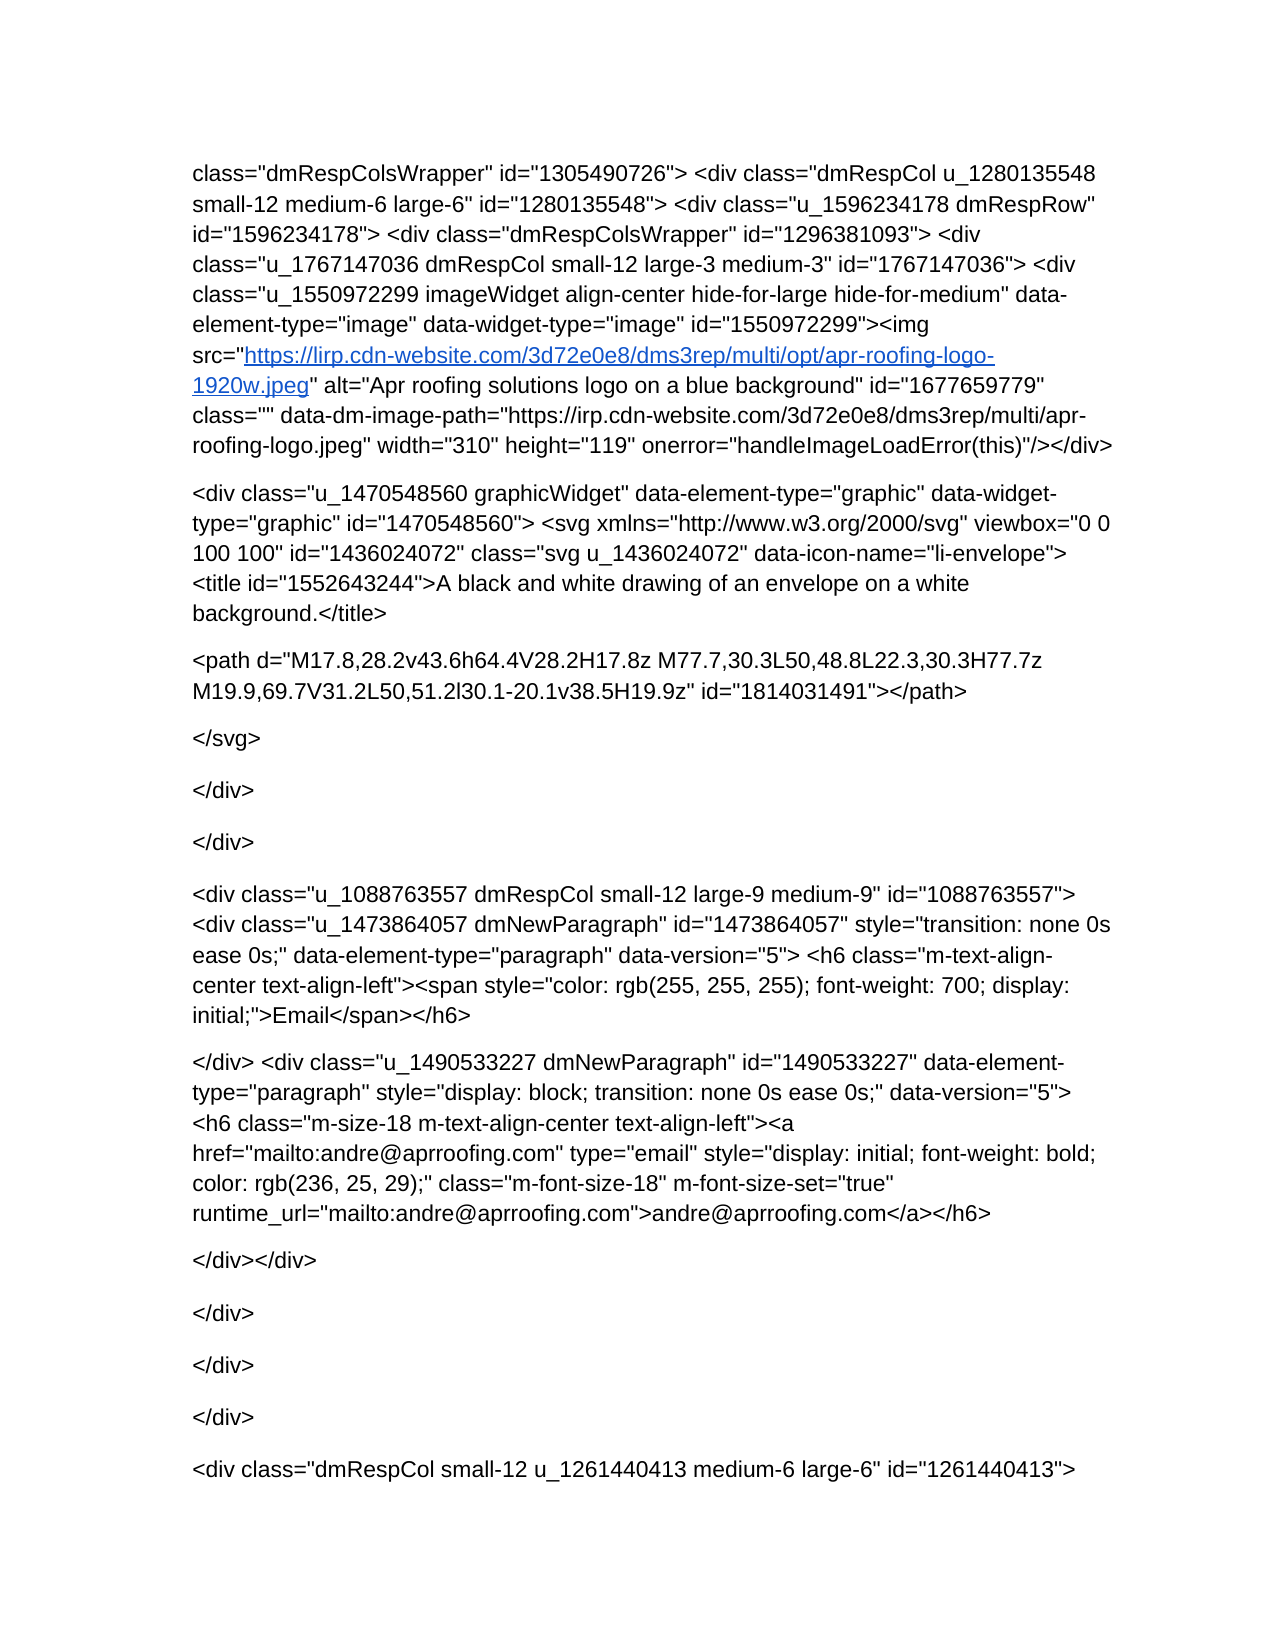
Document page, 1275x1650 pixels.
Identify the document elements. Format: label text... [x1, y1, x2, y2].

table_cell [150, 715, 182, 767]
table_cell [150, 150, 182, 469]
table_cell </div> [182, 1393, 1125, 1445]
table_cell </div> [182, 819, 1125, 871]
table_cell [150, 637, 182, 714]
table_cell </svg> [182, 715, 1125, 767]
table_cell </div> [182, 1289, 1125, 1341]
table_cell [150, 1039, 182, 1237]
table_cell <div class="dmRespCol small-12 u_1261440413 medium-6 large-6" id="1261440413"> [182, 1445, 1125, 1500]
table_cell [150, 871, 182, 1039]
table_cell [150, 1237, 182, 1289]
table_cell [150, 1341, 182, 1393]
table_cell class="dmRespColsWrapper" id="1305490726"> <div class="dmRespCol u_1280135548 small-12 medium-6 large-6" id="1280135548"> <div class="u_1596234178 dmRespRow" id="1596234178"> <div class="dmRespColsWrapper" id="1296381093"> <div class="u_1767147036 dmRespCol small-12 large-3 medium-3" id="1767147036"> <div class="u_1550972299 imageWidget align-center hide-for-large hide-for-medium" data-element-type="image" data-widget-type="image" id="1550972299"><img src="https://lirp.cdn-website.com/3d72e0e8/dms3rep/multi/opt/apr-roofing-logo-1920w.jpeg" alt="Apr roofing solutions logo on a blue background" id="1677659779" class="" data-dm-image-path="https://irp.cdn-website.com/3d72e0e8/dms3rep/multi/apr-roofing-logo.jpeg" width="310" height="119" onerror="handleImageLoadError(this)"/></div> [182, 150, 1125, 469]
table_cell </div> <div class="u_1490533227 dmNewParagraph" id="1490533227" data-element-type="paragraph" style="display: block; transition: none 0s ease 0s;" data-version="5"> <h6 class="m-size-18 m-text-align-center text-align-left"><a href="mailto:andre@aprroofing.com" type="email" style="display: initial; font-weight: bold; color: rgb(236, 25, 29);" class="m-font-size-18" m-font-size-set="true" runtime_url="mailto:andre@aprroofing.com">andre@aprroofing.com</a></h6> [182, 1039, 1125, 1237]
table_cell [150, 1289, 182, 1341]
table_cell </div> [182, 1341, 1125, 1393]
table_cell [150, 767, 182, 819]
table_cell [150, 1393, 182, 1445]
table_cell [150, 469, 182, 637]
table_cell <path d="M17.8,28.2v43.6h64.4V28.2H17.8z M77.7,30.3L50,48.8L22.3,30.3H77.7z M19.9,69.7V31.2L50,51.2l30.1-20.1v38.5H19.9z" id="1814031491"></path> [182, 637, 1125, 714]
table_cell [150, 1445, 182, 1500]
table_cell </div> [182, 767, 1125, 819]
table_cell [150, 819, 182, 871]
table_cell </div></div> [182, 1237, 1125, 1289]
table_cell <div class="u_1470548560 graphicWidget" data-element-type="graphic" data-widget-type="graphic" id="1470548560"> <svg xmlns="http://www.w3.org/2000/svg" viewbox="0 0 100 100" id="1436024072" class="svg u_1436024072" data-icon-name="li-envelope"> <title id="1552643244">A black and white drawing of an envelope on a white background.</title> [182, 469, 1125, 637]
table_cell <div class="u_1088763557 dmRespCol small-12 large-9 medium-9" id="1088763557"> <div class="u_1473864057 dmNewParagraph" id="1473864057" style="transition: none 0s ease 0s;" data-element-type="paragraph" data-version="5"> <h6 class="m-text-align-center text-align-left"><span style="color: rgb(255, 255, 255); font-weight: 700; display: initial;">Email</span></h6> [182, 871, 1125, 1039]
